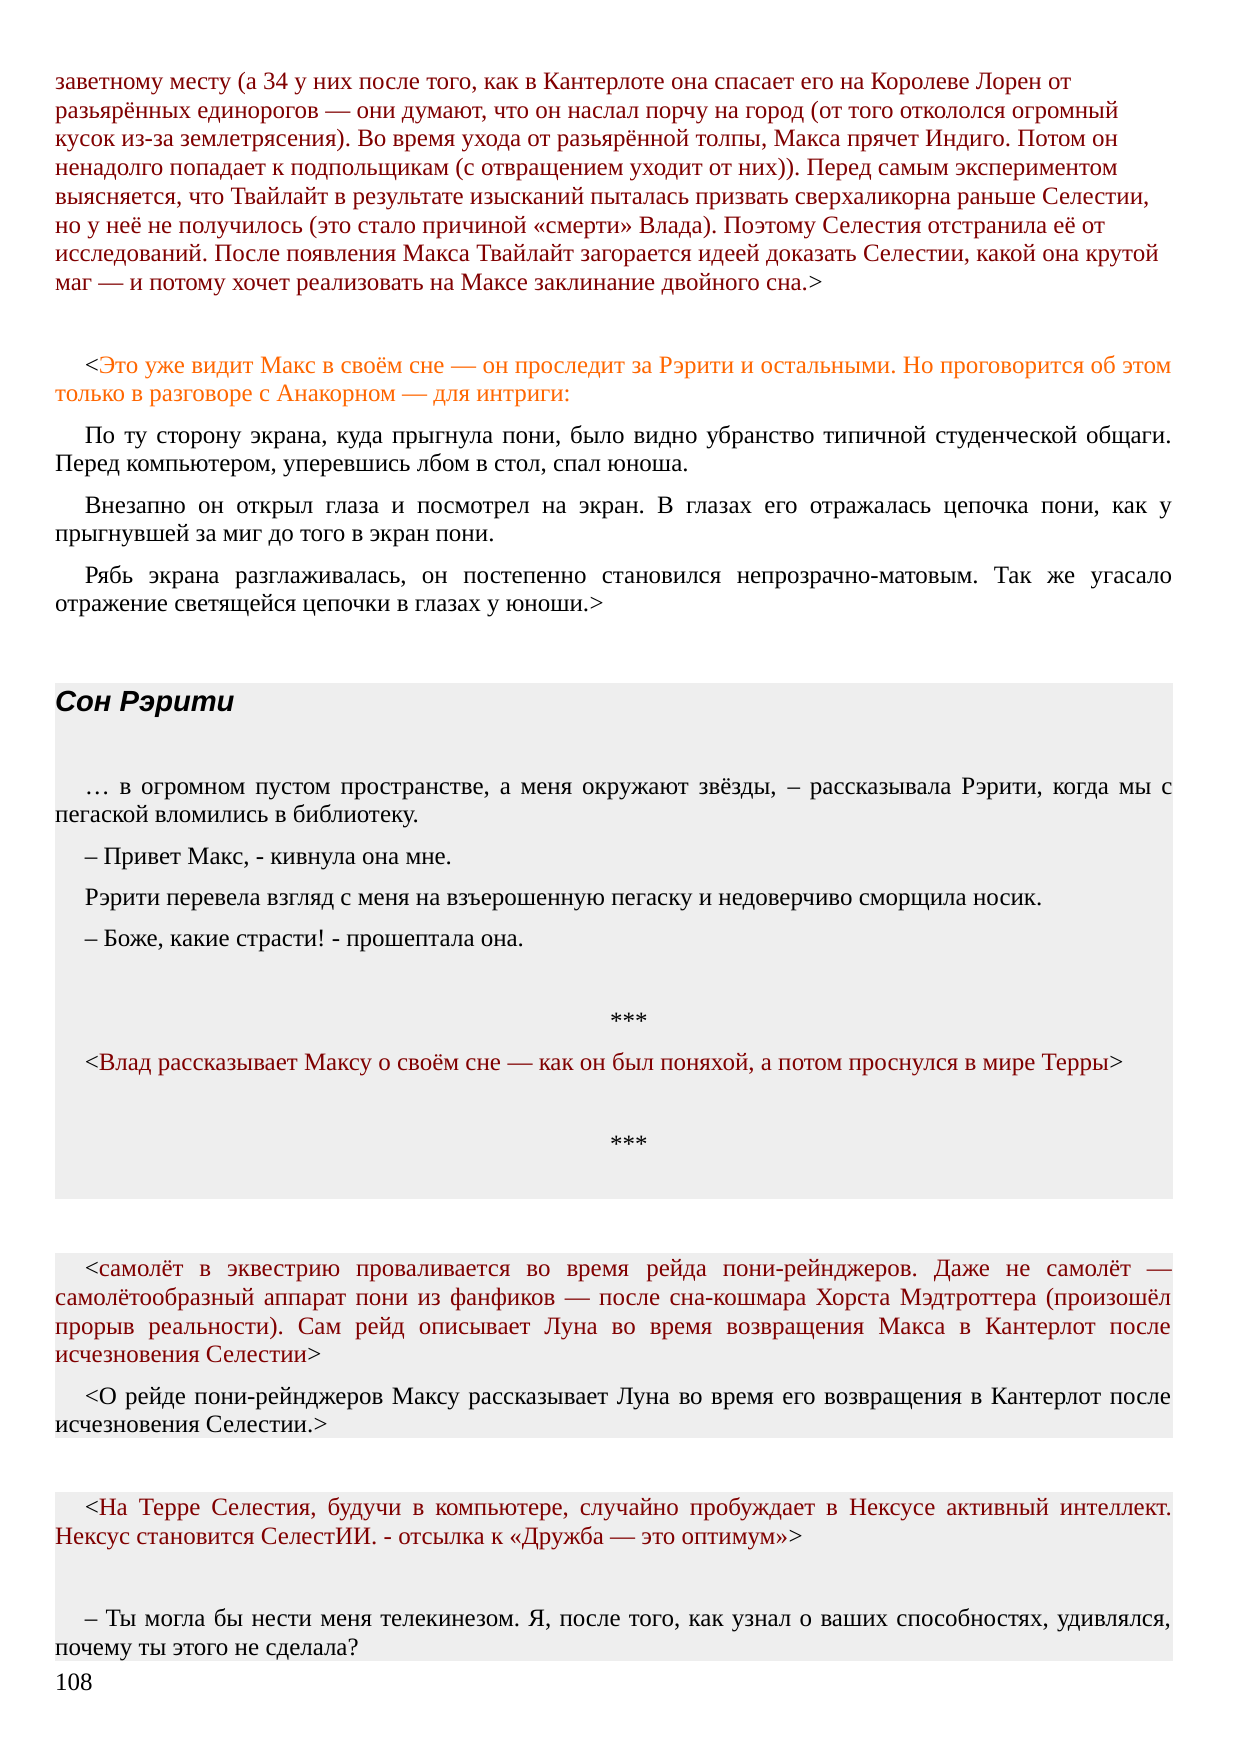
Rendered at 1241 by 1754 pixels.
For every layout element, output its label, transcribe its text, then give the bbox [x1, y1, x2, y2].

text По ту сторону экрана, куда прыгнула пони, было видно убранство типичной студенческой общаги. Перед компьютером, уперевшись лбом в стол, спал юноша. [55, 420, 1173, 477]
text Рябь экрана разглаживалась, он постепенно становился непрозрачно-матовым. Так же угасало отражение светящейся цепочки в глазах у юноши.> [55, 560, 1173, 617]
text – Боже, какие страсти! - прошептала она. [55, 923, 1173, 952]
text <Это уже видит Макс в своём сне — он проследит за Рэрити и остальными. Но проговорится об этом только в разговоре с Анакорном — для интриги: [55, 350, 1173, 407]
text *** [55, 1129, 1173, 1158]
text <Влад рассказывает Максу о своём сне — как он был поняхой, а потом проснулся в мире Терры> [55, 1047, 1173, 1076]
text – Привет Макс, - кивнула она мне. [55, 841, 1173, 869]
text Рэрити перевела взгляд с меня на взъерошенную пегаску и недоверчиво сморщила носик. [55, 882, 1173, 911]
text <О рейде пони-рейнджеров Максу рассказывает Луна во время его возвращения в Кантерлот после исчезновения Селестии.> [55, 1381, 1173, 1438]
text <На Терре Селестия, будучи в компьютере, случайно пробуждает в Нексусе активный интеллект. Нексус становится СелестИИ. - отсылка к «Дружба — это оптимум»> [55, 1492, 1173, 1549]
text … в огромном пустом пространстве, а меня окружают звёзды, – рассказывала Рэрити, когда мы с пегаской вломились в библиотеку. [55, 771, 1173, 828]
text *** [55, 1006, 1173, 1034]
text Внезапно он открыл глаза и посмотрел на экран. В глазах его отражалась цепочка пони, как у прыгнувшей за миг до того в экран пони. [55, 490, 1173, 547]
text – Ты могла бы нести меня телекинезом. Я, после того, как узнал о ваших способностях, удивлялся, почему ты этого не сделала? [55, 1603, 1173, 1661]
text <самолёт в эквестрию проваливается во время рейда пони-рейнджеров. Даже не самолёт — самолётообразный аппарат пони из фанфиков — после сна-кошмара Хорста Мэдтроттера (произошёл прорыв реальности). Сам рейд описывает Луна во время возвращения Макса в Кантерлот после исчезновения Селестии> [55, 1253, 1173, 1368]
text заветному месту (а 34 у них после того, как в Кантерлоте она спасает его на Королеве Лорен от разьярённых единорогов — они думают, что он наслал порчу на город (от того откололся огромный кусок из-за землетрясения). Во время ухода от разьярённой толпы, Макса прячет Индиго. Потом он ненадолго попадает к подпольщикам (с отвращением уходит от них)). Перед самым экспериментом выясняется, что Твайлайт в результате изысканий пыталась призвать сверхаликорна раньше Селестии, но у неё не получилось (это стало причиной «смерти» Влада). Поэтому Селестия отстранила её от исследований. После появления Макса Твайлайт загорается идеей доказать Селестии, какой она крутой маг — и потому хочет реализовать на Максе заклинание двойного сна.> [55, 66, 1173, 296]
subtitle Сон Рэрити [55, 683, 1173, 717]
